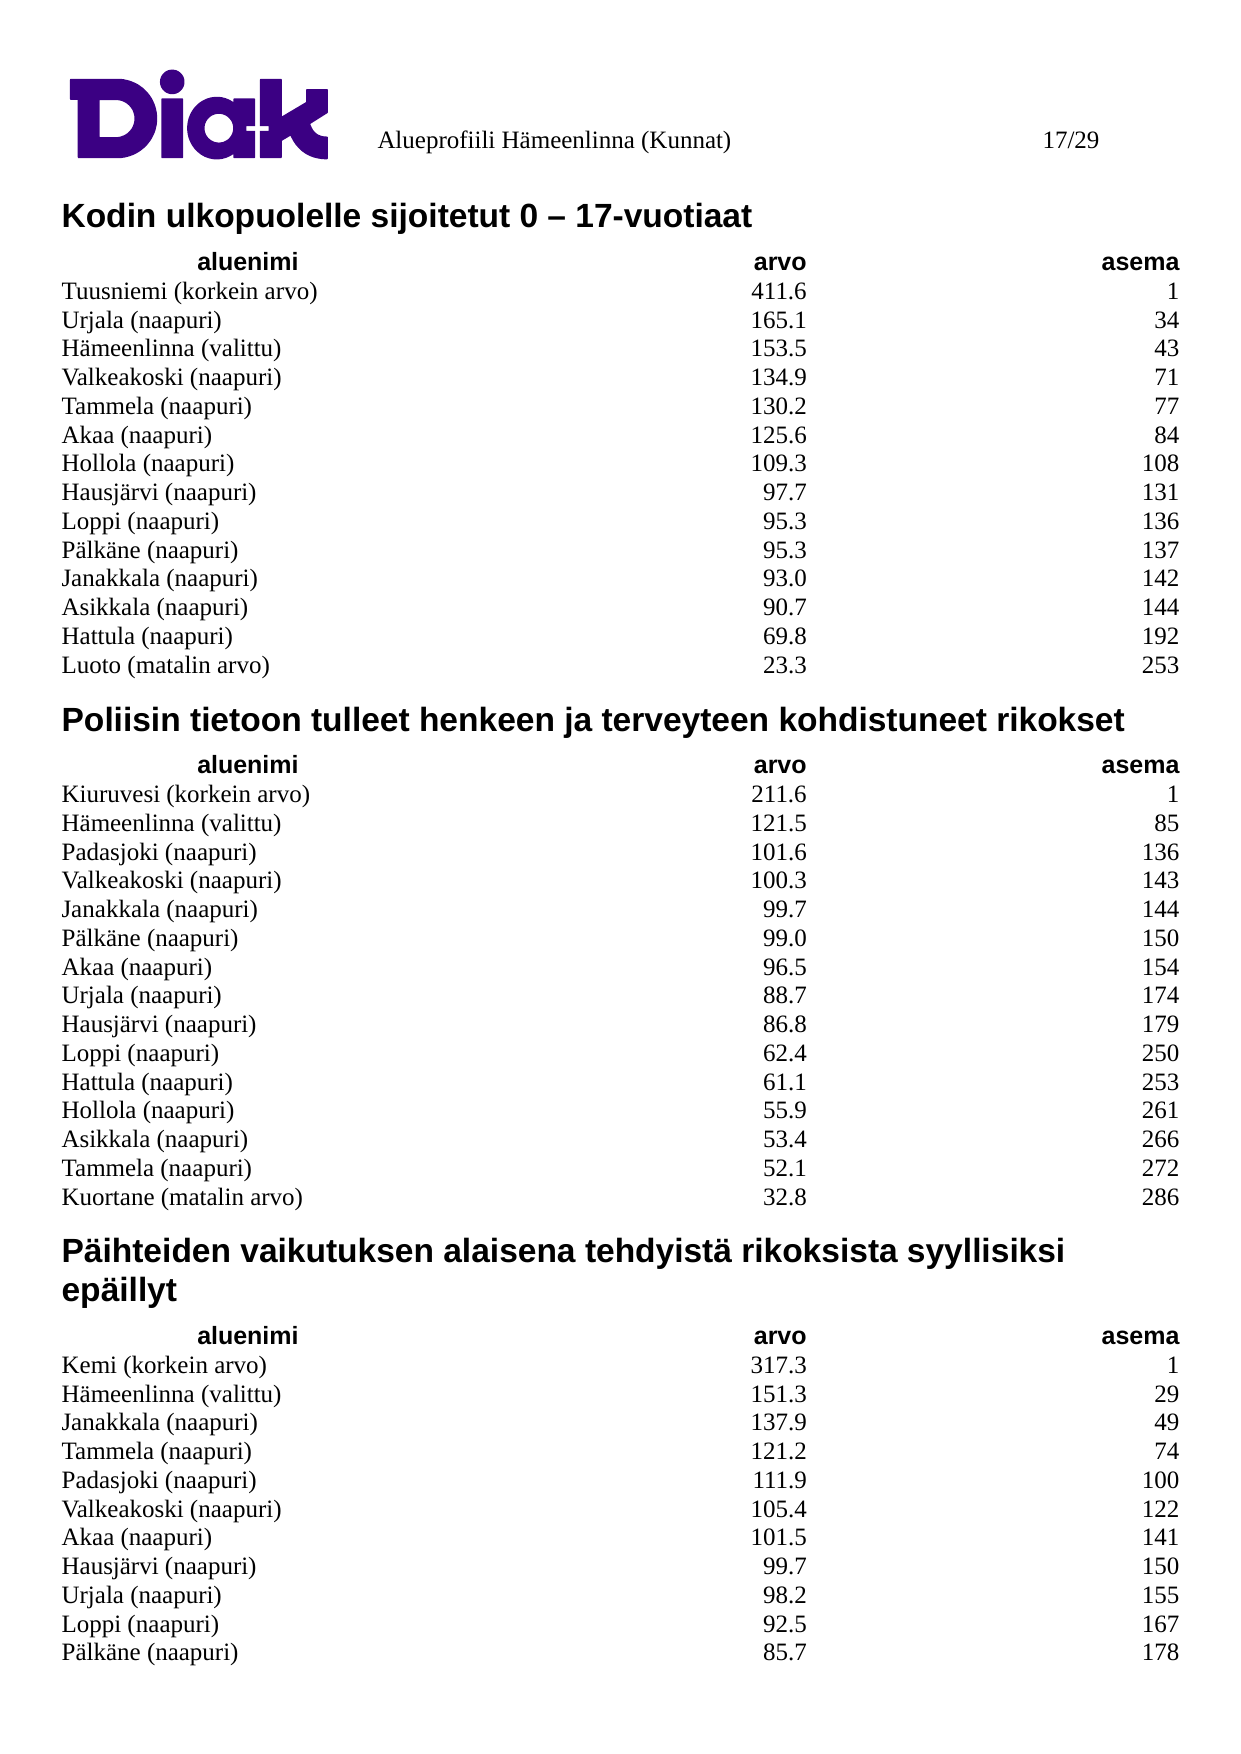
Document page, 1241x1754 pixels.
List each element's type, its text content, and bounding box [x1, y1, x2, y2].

table_cell Akaa (naapuri) [61, 420, 434, 448]
subtitle Päihteiden vaikutuksen alaisena tehdyistä rikoksista syyllisiksi epäillyt [61, 1231, 1179, 1309]
table_header arvo [434, 247, 806, 276]
table_cell 49 [806, 1408, 1179, 1436]
table_cell Hattula (naapuri) [61, 1067, 434, 1096]
table_cell 165.1 [434, 305, 806, 333]
table_cell 250 [806, 1038, 1179, 1067]
subtitle Kodin ulkopuolelle sijoitetut 0 – 17-vuotiaat [61, 196, 1179, 235]
table_cell 121.5 [434, 808, 806, 837]
table_cell 92.5 [434, 1609, 806, 1637]
table_cell 142 [806, 564, 1179, 592]
table_cell 53.4 [434, 1124, 806, 1153]
table_cell 137.9 [434, 1408, 806, 1436]
table_cell Hausjärvi (naapuri) [61, 477, 434, 506]
table_cell Valkeakoski (naapuri) [61, 1494, 434, 1522]
table_cell 84 [806, 420, 1179, 448]
table_cell Tammela (naapuri) [61, 1153, 434, 1182]
table_cell Hollola (naapuri) [61, 1096, 434, 1124]
table_cell Kemi (korkein arvo) [61, 1350, 434, 1379]
table_cell 317.3 [434, 1350, 806, 1379]
table_cell 93.0 [434, 564, 806, 592]
table_cell 125.6 [434, 420, 806, 448]
table_cell 96.5 [434, 952, 806, 981]
table_cell Hämeenlinna (valittu) [61, 334, 434, 362]
table_cell 34 [806, 305, 1179, 333]
table_cell 99.0 [434, 923, 806, 952]
table_cell 411.6 [434, 276, 806, 305]
table_cell Urjala (naapuri) [61, 305, 434, 333]
table_cell 95.3 [434, 535, 806, 563]
table_cell Akaa (naapuri) [61, 952, 434, 981]
table_cell 286 [806, 1182, 1179, 1211]
table_cell Janakkala (naapuri) [61, 894, 434, 923]
table_cell Pälkäne (naapuri) [61, 1638, 434, 1666]
table_cell 109.3 [434, 449, 806, 477]
table_header arvo [434, 1321, 806, 1350]
table_cell 105.4 [434, 1494, 806, 1522]
table_cell 74 [806, 1436, 1179, 1465]
table_cell Luoto (matalin arvo) [61, 650, 434, 678]
table_cell 253 [806, 650, 1179, 678]
table_cell Loppi (naapuri) [61, 1609, 434, 1637]
table_cell 143 [806, 866, 1179, 894]
table_cell Kuortane (matalin arvo) [61, 1182, 434, 1211]
table_cell Pälkäne (naapuri) [61, 923, 434, 952]
table_cell 131 [806, 477, 1179, 506]
table_cell 55.9 [434, 1096, 806, 1124]
table_cell 85.7 [434, 1638, 806, 1666]
table_cell 32.8 [434, 1182, 806, 1211]
table_cell Urjala (naapuri) [61, 1580, 434, 1609]
table_cell 150 [806, 1551, 1179, 1580]
table_header arvo [434, 751, 806, 779]
table_cell Hämeenlinna (valittu) [61, 808, 434, 837]
table_cell 174 [806, 981, 1179, 1009]
table_cell 100.3 [434, 866, 806, 894]
table_cell Padasjoki (naapuri) [61, 1465, 434, 1494]
table_cell 144 [806, 894, 1179, 923]
table_cell 101.6 [434, 837, 806, 866]
table_header asema [806, 1321, 1179, 1350]
table_cell Hausjärvi (naapuri) [61, 1551, 434, 1580]
table_cell 154 [806, 952, 1179, 981]
table_cell 108 [806, 449, 1179, 477]
table_cell 151.3 [434, 1379, 806, 1407]
table_cell 111.9 [434, 1465, 806, 1494]
table_cell 1 [806, 1350, 1179, 1379]
table_cell 211.6 [434, 779, 806, 808]
table_cell 62.4 [434, 1038, 806, 1067]
table_cell 97.7 [434, 477, 806, 506]
table_cell Loppi (naapuri) [61, 1038, 434, 1067]
table_cell Padasjoki (naapuri) [61, 837, 434, 866]
table_cell 272 [806, 1153, 1179, 1182]
table_cell 43 [806, 334, 1179, 362]
table_cell 98.2 [434, 1580, 806, 1609]
table_cell Akaa (naapuri) [61, 1523, 434, 1551]
table_cell 179 [806, 1009, 1179, 1038]
table_cell Hattula (naapuri) [61, 621, 434, 650]
table_cell 29 [806, 1379, 1179, 1407]
table_cell Asikkala (naapuri) [61, 592, 434, 621]
table_header aluenimi [61, 247, 434, 276]
table_header aluenimi [61, 751, 434, 779]
table_cell 144 [806, 592, 1179, 621]
table_cell 1 [806, 276, 1179, 305]
table_cell 167 [806, 1609, 1179, 1637]
table_cell 137 [806, 535, 1179, 563]
table_cell 136 [806, 837, 1179, 866]
table_cell 130.2 [434, 391, 806, 420]
table_cell 134.9 [434, 362, 806, 391]
table_cell Asikkala (naapuri) [61, 1124, 434, 1153]
table_cell 192 [806, 621, 1179, 650]
table_cell Tuusniemi (korkein arvo) [61, 276, 434, 305]
table_cell Janakkala (naapuri) [61, 1408, 434, 1436]
table_cell Loppi (naapuri) [61, 506, 434, 535]
table_cell Hämeenlinna (valittu) [61, 1379, 434, 1407]
table_cell 121.2 [434, 1436, 806, 1465]
table_cell Pälkäne (naapuri) [61, 535, 434, 563]
table_cell 153.5 [434, 334, 806, 362]
table_cell 178 [806, 1638, 1179, 1666]
subtitle Poliisin tietoon tulleet henkeen ja terveyteen kohdistuneet rikokset [61, 699, 1179, 738]
table_cell 71 [806, 362, 1179, 391]
table_cell 150 [806, 923, 1179, 952]
table_cell 141 [806, 1523, 1179, 1551]
table_cell Valkeakoski (naapuri) [61, 362, 434, 391]
table_cell 100 [806, 1465, 1179, 1494]
table_cell 266 [806, 1124, 1179, 1153]
table_cell 95.3 [434, 506, 806, 535]
table_cell 90.7 [434, 592, 806, 621]
table_cell Janakkala (naapuri) [61, 564, 434, 592]
table_cell Tammela (naapuri) [61, 1436, 434, 1465]
table_cell Kiuruvesi (korkein arvo) [61, 779, 434, 808]
table_cell Urjala (naapuri) [61, 981, 434, 1009]
table_cell Hollola (naapuri) [61, 449, 434, 477]
table_cell 61.1 [434, 1067, 806, 1096]
table_cell 52.1 [434, 1153, 806, 1182]
table_cell Valkeakoski (naapuri) [61, 866, 434, 894]
table_header asema [806, 247, 1179, 276]
table_cell 85 [806, 808, 1179, 837]
table_cell 136 [806, 506, 1179, 535]
table_cell 261 [806, 1096, 1179, 1124]
table_cell 77 [806, 391, 1179, 420]
table_header aluenimi [61, 1321, 434, 1350]
table_cell Tammela (naapuri) [61, 391, 434, 420]
table_cell 1 [806, 779, 1179, 808]
table_cell 69.8 [434, 621, 806, 650]
table_cell Hausjärvi (naapuri) [61, 1009, 434, 1038]
table_cell 88.7 [434, 981, 806, 1009]
table_cell 99.7 [434, 1551, 806, 1580]
table_cell 253 [806, 1067, 1179, 1096]
table_header asema [806, 751, 1179, 779]
table_cell 23.3 [434, 650, 806, 678]
table_cell 155 [806, 1580, 1179, 1609]
table_cell 122 [806, 1494, 1179, 1522]
table_cell 101.5 [434, 1523, 806, 1551]
table_cell 86.8 [434, 1009, 806, 1038]
table_cell 99.7 [434, 894, 806, 923]
